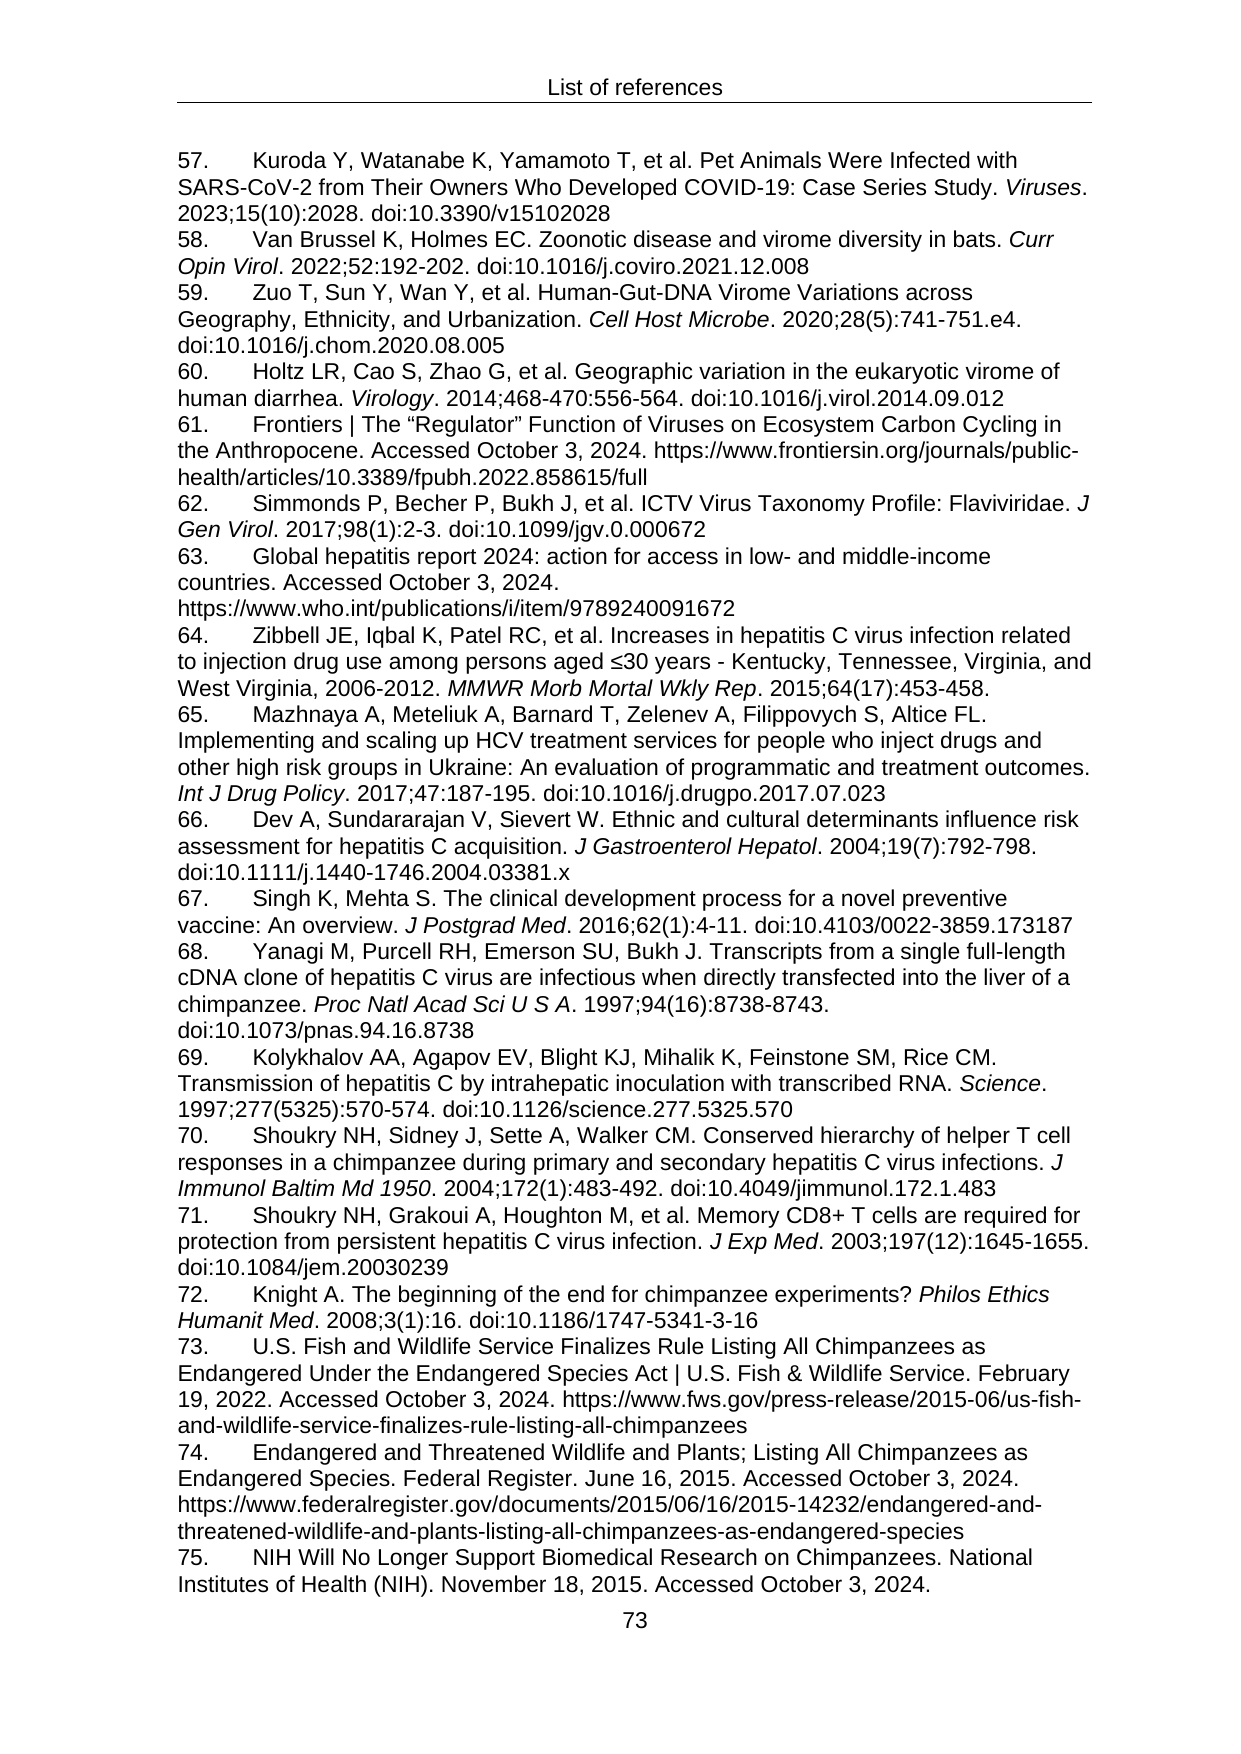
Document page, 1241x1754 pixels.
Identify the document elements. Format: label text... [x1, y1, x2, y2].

text 64. Zibbell JE, Iqbal K, Patel RC, et al. Increases in hepatitis C virus infection related to injection drug use among persons aged ≤30 years - Kentucky, Tennessee, Virginia, and West Virginia, 2006-2012. MMWR Morb Mortal Wkly Rep. 2015;64(17):453-458. [177, 622, 1092, 701]
text 69. Kolykhalov AA, Agapov EV, Blight KJ, Mihalik K, Feinstone SM, Rice CM. Transmission of hepatitis C by intrahepatic inoculation with transcribed RNA. Science. 1997;277(5325):570-574. doi:10.1126/science.277.5325.570 [177, 1043, 1092, 1122]
text 68. Yanagi M, Purcell RH, Emerson SU, Bukh J. Transcripts from a single full-length cDNA clone of hepatitis C virus are infectious when directly transfected into the liver of a chimpanzee. Proc Natl Acad Sci U S A. 1997;94(16):8738-8743. doi:10.1073/pnas.94.16.8738 [177, 938, 1092, 1043]
text 60. Holtz LR, Cao S, Zhao G, et al. Geographic variation in the eukaryotic virome of human diarrhea. Virology. 2014;468-470:556-564. doi:10.1016/j.virol.2014.09.012 [177, 358, 1092, 411]
text 62. Simmonds P, Becher P, Bukh J, et al. ICTV Virus Taxonomy Profile: Flaviviridae. J Gen Virol. 2017;98(1):2-3. doi:10.1099/jgv.0.000672 [177, 490, 1092, 543]
text 74. Endangered and Threatened Wildlife and Plants; Listing All Chimpanzees as Endangered Species. Federal Register. June 16, 2015. Accessed October 3, 2024. https://www.federalregister.gov/documents/2015/06/16/2015-14232/endangered-and-threatened-wildlife-and-plants-listing-all-chimpanzees-as-endangered-species [177, 1439, 1092, 1544]
text 70. Shoukry NH, Sidney J, Sette A, Walker CM. Conserved hierarchy of helper T cell responses in a chimpanzee during primary and secondary hepatitis C virus infections. J Immunol Baltim Md 1950. 2004;172(1):483-492. doi:10.4049/jimmunol.172.1.483 [177, 1122, 1092, 1202]
text 71. Shoukry NH, Grakoui A, Houghton M, et al. Memory CD8+ T cells are required for protection from persistent hepatitis C virus infection. J Exp Med. 2003;197(12):1645-1655. doi:10.1084/jem.20030239 [177, 1202, 1092, 1281]
text 66. Dev A, Sundararajan V, Sievert W. Ethnic and cultural determinants influence risk assessment for hepatitis C acquisition. J Gastroenterol Hepatol. 2004;19(7):792-798. doi:10.1111/j.1440-1746.2004.03381.x [177, 806, 1092, 885]
text 72. Knight A. The beginning of the end for chimpanzee experiments? Philos Ethics Humanit Med. 2008;3(1):16. doi:10.1186/1747-5341-3-16 [177, 1281, 1092, 1333]
text 61. Frontiers | The “Regulator” Function of Viruses on Ecosystem Carbon Cycling in the Anthropocene. Accessed October 3, 2024. https://www.frontiersin.org/journals/public-health/articles/10.3389/fpubh.2022.858615/full [177, 411, 1092, 490]
text 57. Kuroda Y, Watanabe K, Yamamoto T, et al. Pet Animals Were Infected with SARS-CoV-2 from Their Owners Who Developed COVID-19: Case Series Study. Viruses. 2023;15(10):2028. doi:10.3390/v15102028 [177, 147, 1092, 226]
text 73. U.S. Fish and Wildlife Service Finalizes Rule Listing All Chimpanzees as Endangered Under the Endangered Species Act | U.S. Fish & Wildlife Service. February 19, 2022. Accessed October 3, 2024. https://www.fws.gov/press-release/2015-06/us-fish-and-wildlife-service-finalizes-rule-listing-all-chimpanzees [177, 1333, 1092, 1439]
text 59. Zuo T, Sun Y, Wan Y, et al. Human-Gut-DNA Virome Variations across Geography, Ethnicity, and Urbanization. Cell Host Microbe. 2020;28(5):741-751.e4. doi:10.1016/j.chom.2020.08.005 [177, 279, 1092, 358]
text 63. Global hepatitis report 2024: action for access in low- and middle-income countries. Accessed October 3, 2024. https://www.who.int/publications/i/item/9789240091672 [177, 543, 1092, 622]
text 67. Singh K, Mehta S. The clinical development process for a novel preventive vaccine: An overview. J Postgrad Med. 2016;62(1):4-11. doi:10.4103/0022-3859.173187 [177, 885, 1092, 938]
text 58. Van Brussel K, Holmes EC. Zoonotic disease and virome diversity in bats. Curr Opin Virol. 2022;52:192-202. doi:10.1016/j.coviro.2021.12.008 [177, 226, 1092, 279]
text 65. Mazhnaya A, Meteliuk A, Barnard T, Zelenev A, Filippovych S, Altice FL. Implementing and scaling up HCV treatment services for people who inject drugs and other high risk groups in Ukraine: An evaluation of programmatic and treatment outcomes. Int J Drug Policy. 2017;47:187-195. doi:10.1016/j.drugpo.2017.07.023 [177, 701, 1092, 806]
text 75. NIH Will No Longer Support Biomedical Research on Chimpanzees. National Institutes of Health (NIH). November 18, 2015. Accessed October 3, 2024. [177, 1544, 1092, 1597]
